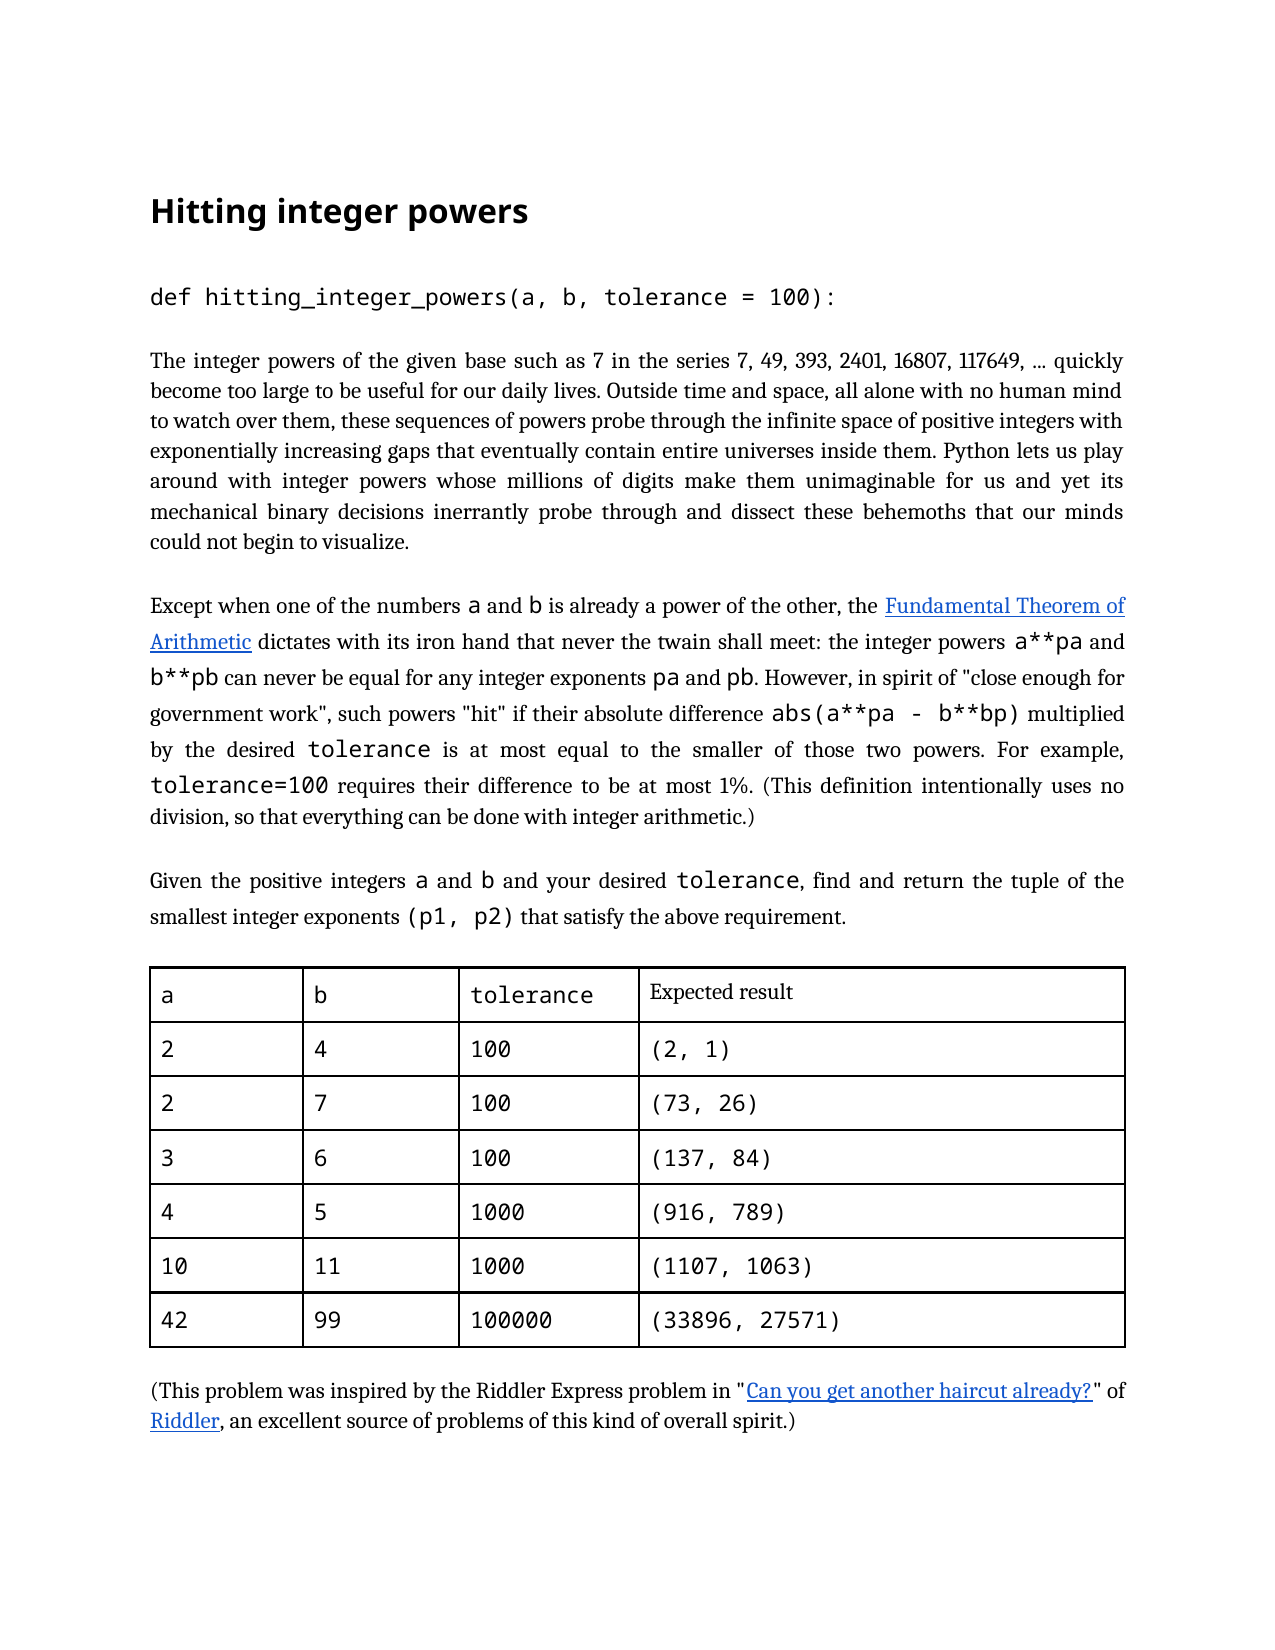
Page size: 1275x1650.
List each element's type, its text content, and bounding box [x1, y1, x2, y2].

table_cell (73, 26) [640, 1077, 1124, 1129]
text Given the positive integers a and b and your desired tolerance, find and return the tuple of the smallest integer exponents (p1, p2) that satisfy the above requirement. [150, 864, 1125, 932]
table_cell (137, 84) [640, 1131, 1124, 1183]
subtitle Hitting integer powers [150, 187, 1125, 233]
table_header Expected result [640, 969, 1124, 1021]
text Except when one of the numbers a and b is already a power of the other, the Fundamental Theorem of Arithmetic dictates with its iron hand that never the twain shall meet: the integer powers a**pa and b**pb can never be equal for any integer exponents pa and pb. However, in spirit of "close enough for government work", such powers "hit" if their absolute difference abs(a**pa - b**bp) multiplied by the desired tolerance is at most equal to the smaller of those two powers. For example, tolerance=100 requires their difference to be at most 1%. (This definition intentionally uses no division, so that everything can be done with integer arithmetic.) [150, 589, 1125, 830]
text The integer powers of the given base such as 7 in the series 7, 49, 393, 2401, 16807, 117649, ... quickly become too large to be useful for our daily lives. Outside time and space, all alone with no human mind to watch over them, these sequences of powers probe through the infinite space of positive integers with exponentially increasing gaps that eventually contain entire universes inside them. Python lets us play around with integer powers whose millions of digits make them unimaginable for us and yet its mechanical binary decisions inerrantly probe through and dissect these behemoths that our minds could not begin to visualize. [150, 347, 1125, 555]
table_cell 4 [151, 1185, 302, 1237]
table_cell (1107, 1063) [640, 1239, 1124, 1291]
table_cell 1000 [460, 1239, 638, 1291]
table_cell 100 [460, 1077, 638, 1129]
table_cell 10 [151, 1239, 302, 1291]
table_cell 100000 [460, 1294, 638, 1346]
table_cell 7 [304, 1077, 458, 1129]
table_cell 42 [151, 1294, 302, 1346]
table_cell (2, 1) [640, 1023, 1124, 1075]
table_cell (33896, 27571) [640, 1294, 1124, 1346]
table_cell 1000 [460, 1185, 638, 1237]
table_header b [304, 969, 458, 1021]
text def hitting_integer_powers(a, b, tolerance = 100): [150, 281, 1125, 313]
table_cell 100 [460, 1023, 638, 1075]
table_header tolerance [460, 969, 638, 1021]
table_cell 99 [304, 1294, 458, 1346]
table_cell 11 [304, 1239, 458, 1291]
table_cell (916, 789) [640, 1185, 1124, 1237]
table_cell 5 [304, 1185, 458, 1237]
table_cell 3 [151, 1131, 302, 1183]
table_cell 6 [304, 1131, 458, 1183]
text (This problem was inspired by the Riddler Express problem in "Can you get another haircut already?" of Riddler, an excellent source of problems of this kind of overall spirit.) [150, 1378, 1125, 1434]
table_cell 2 [151, 1023, 302, 1075]
table_cell 4 [304, 1023, 458, 1075]
table_cell 100 [460, 1131, 638, 1183]
table_header a [151, 969, 302, 1021]
table_cell 2 [151, 1077, 302, 1129]
